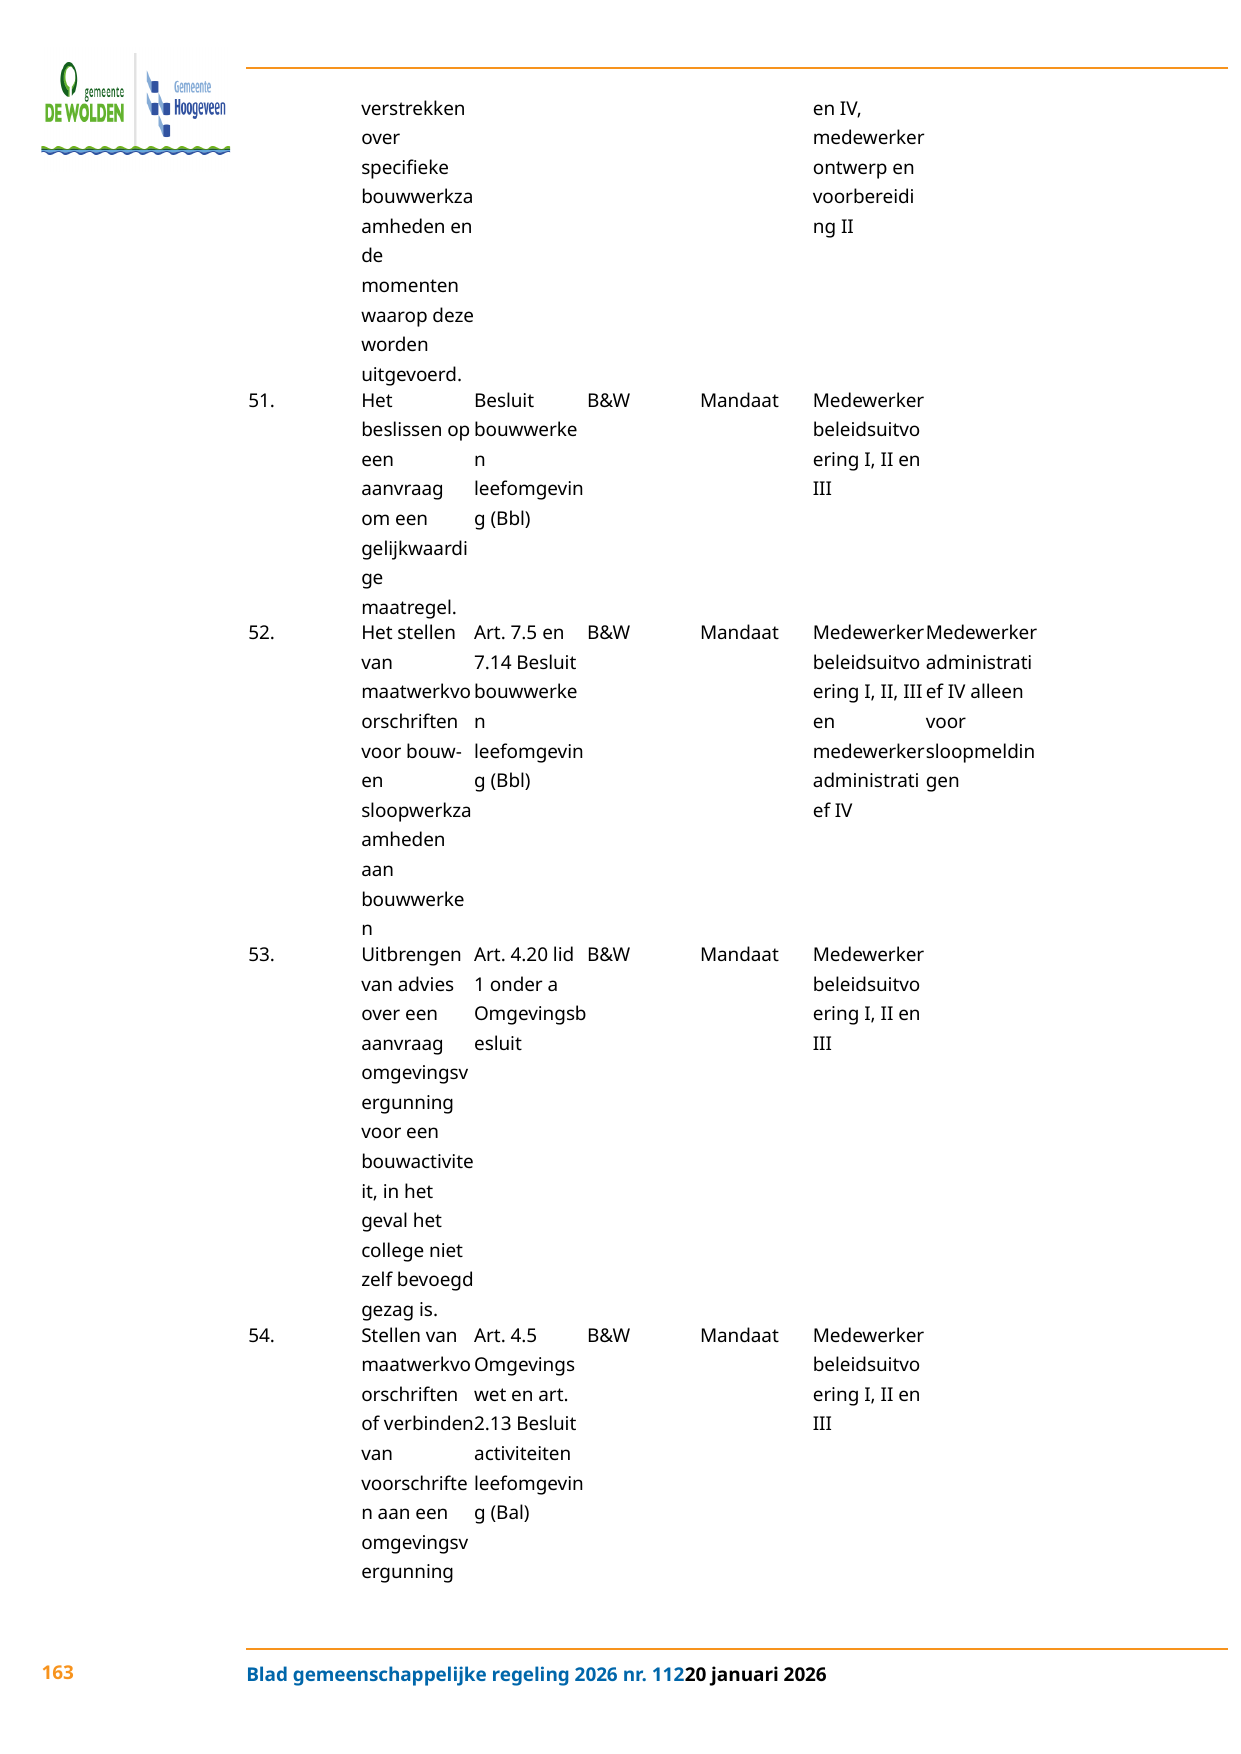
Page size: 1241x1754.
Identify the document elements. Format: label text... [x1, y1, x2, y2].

table_cell 54. [248, 1322, 361, 1584]
table_cell Mandaat [700, 941, 813, 1322]
table_cell Besluit bouwwerken leefomgeving (Bbl) [474, 387, 587, 619]
table_cell Mandaat [700, 1322, 813, 1584]
table_cell [926, 387, 1038, 619]
table_cell B&W [587, 620, 700, 941]
table_cell Uitbrengen van advies over een aanvraag omgevingsvergunning voor een bouwactiviteit, in het geval het college niet zelf bevoegd gezag is. [361, 941, 474, 1322]
table_cell [587, 95, 700, 387]
table_cell Mandaat [700, 620, 813, 941]
table_cell [926, 95, 1038, 387]
table_cell [1039, 413, 1152, 619]
table_cell Medewerker beleidsuitvoering I, II en III [813, 1322, 926, 1584]
table_cell verstrekken over specifieke bouwwerkzaamheden en de momenten waarop deze worden uitgevoerd. [361, 95, 474, 387]
picture [41, 47, 231, 172]
table_cell Medewerker beleidsuitvoering I, II, III en medewerker administratief IV [813, 620, 926, 941]
table_cell [248, 95, 361, 387]
table_cell [1039, 967, 1152, 1322]
table_cell Mandaat [700, 387, 813, 619]
table_cell [926, 1322, 1038, 1584]
table_cell Stellen van maatwerkvoorschriften of verbinden van voorschriften aan een omgevingsvergunning [361, 1322, 474, 1584]
table_cell Art. 7.5 en 7.14 Besluit bouwwerken leefomgeving (Bbl) [474, 620, 587, 941]
table_cell Art. 4.20 lid 1 onder a Omgevingsbesluit [474, 941, 587, 1322]
table_cell 53. [248, 941, 361, 1322]
table_cell [700, 95, 813, 387]
table_cell Medewerker administratief IV alleen voor sloopmeldingen [926, 620, 1038, 941]
table_cell Medewerker beleidsuitvoering I, II en III [813, 941, 926, 1322]
table_cell [474, 95, 587, 387]
table_cell 52. [248, 620, 361, 941]
table_cell [1039, 95, 1152, 387]
table_cell en IV, medewerker ontwerp en voorbereiding II [813, 95, 926, 387]
table_cell [1039, 1348, 1152, 1584]
table_cell Het beslissen op een aanvraag om een gelijkwaardige maatregel. [361, 387, 474, 619]
table_cell Het stellen van maatwerkvoorschriften voor bouw- en sloopwerkzaamheden aan bouwwerken [361, 620, 474, 941]
table_cell B&W [587, 1322, 700, 1584]
table_cell B&W [587, 387, 700, 619]
table_cell 51. [248, 387, 361, 619]
table_cell [1039, 645, 1152, 941]
table_cell Medewerker beleidsuitvoering I, II en III [813, 387, 926, 619]
table_cell Art. 4.5 Omgevingswet en art. 2.13 Besluit activiteiten leefomgeving (Bal) [474, 1322, 587, 1584]
table_cell [926, 941, 1038, 1322]
table_cell B&W [587, 941, 700, 1322]
